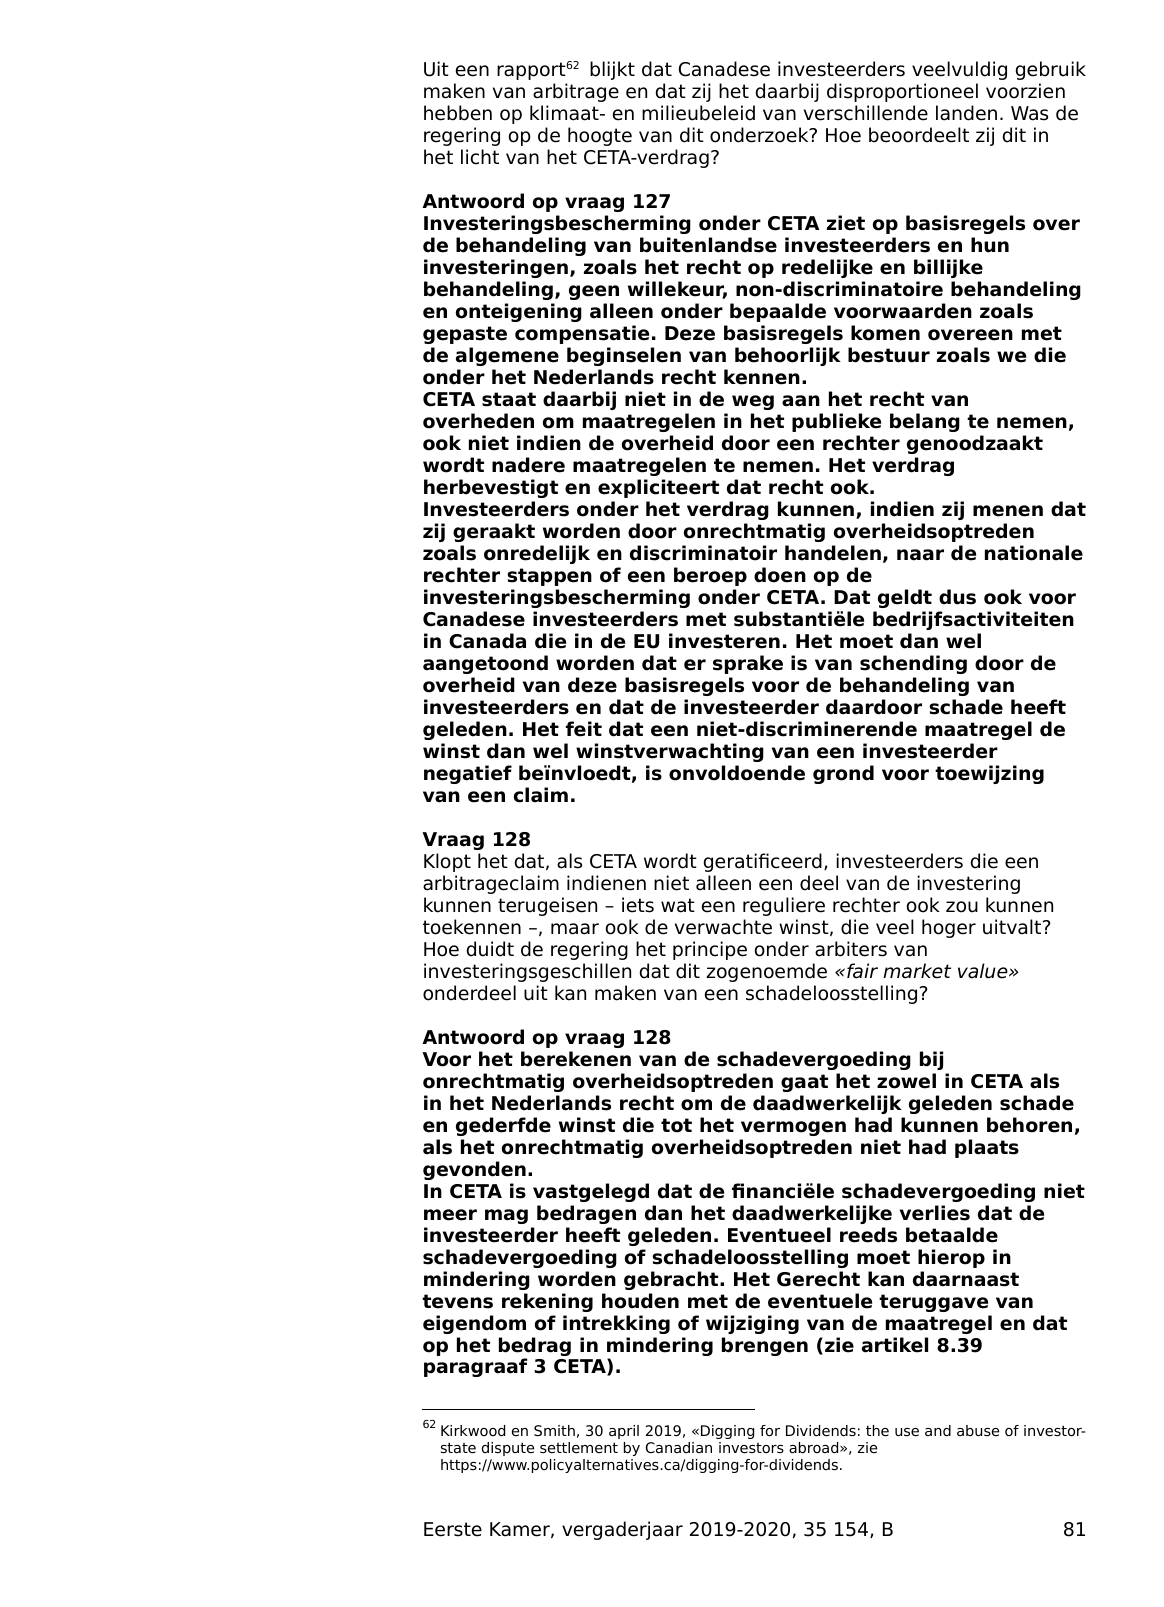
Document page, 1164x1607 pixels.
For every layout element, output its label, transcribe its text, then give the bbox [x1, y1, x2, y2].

text Vraag 128 [422, 829, 1087, 851]
text Antwoord op vraag 128 [422, 1027, 1087, 1049]
text Klopt het dat, als CETA wordt geratificeerd, investeerders die een arbitrageclaim indienen niet alleen een deel van de investering kunnen terugeisen – iets wat een reguliere rechter ook zou kunnen toekennen –, maar ook de verwachte winst, die veel hoger uitvalt? Hoe duidt de regering het principe onder arbiters van investeringsgeschillen dat dit zogenoemde «fair market value» onderdeel uit kan maken van een schadeloosstelling? [422, 851, 1087, 1004]
text Investeerders onder het verdrag kunnen, indien zij menen dat zij geraakt worden door onrechtmatig overheidsoptreden zoals onredelijk en discriminatoir handelen, naar de nationale rechter stappen of een beroep doen op de investeringsbescherming onder CETA. Dat geldt dus ook voor Canadese investeerders met substantiële bedrijfsactiviteiten in Canada die in de EU investeren. Het moet dan wel aangetoond worden dat er sprake is van schending door de overheid van deze basisregels voor de behandeling van investeerders en dat de investeerder daardoor schade heeft geleden. Het feit dat een niet-discriminerende maatregel de winst dan wel winstverwachting van een investeerder negatief beïnvloedt, is onvoldoende grond voor toewijzing van een claim. [422, 499, 1087, 807]
text Kirkwood en Smith, 30 april 2019, «Digging for Dividends: the use and abuse of investor-state dispute settlement by Canadian investors abroad», zie https://www.policyalternatives.ca/digging-for-dividends. [422, 1418, 1087, 1474]
text Voor het berekenen van de schadevergoeding bij onrechtmatig overheidsoptreden gaat het zowel in CETA als in het Nederlands recht om de daadwerkelijk geleden schade en gederfde winst die tot het vermogen had kunnen behoren, als het onrechtmatig overheidsoptreden niet had plaats gevonden. [422, 1049, 1087, 1181]
text CETA staat daarbij niet in de weg aan het recht van overheden om maatregelen in het publieke belang te nemen, ook niet indien de overheid door een rechter genoodzaakt wordt nadere maatregelen te nemen. Het verdrag herbevestigt en expliciteert dat recht ook. [422, 389, 1087, 499]
text Uit een rapport blijkt dat Canadese investeerders veelvuldig gebruik maken van arbitrage en dat zij het daarbij disproportioneel voorzien hebben op klimaat- en milieubeleid van verschillende landen. Was de regering op de hoogte van dit onderzoek? Hoe beoordeelt zij dit in het licht van het CETA-verdrag? [422, 59, 1087, 169]
text In CETA is vastgelegd dat de financiële schadevergoeding niet meer mag bedragen dan het daadwerkelijke verlies dat de investeerder heeft geleden. Eventueel reeds betaalde schadevergoeding of schadeloosstelling moet hierop in mindering worden gebracht. Het Gerecht kan daarnaast tevens rekening houden met de eventuele teruggave van eigendom of intrekking of wijziging van de maatregel en dat op het bedrag in mindering brengen (zie artikel 8.39 paragraaf 3 CETA). [422, 1181, 1087, 1378]
text Investeringsbescherming onder CETA ziet op basisregels over de behandeling van buitenlandse investeerders en hun investeringen, zoals het recht op redelijke en billijke behandeling, geen willekeur, non-discriminatoire behandeling en onteigening alleen onder bepaalde voorwaarden zoals gepaste compensatie. Deze basisregels komen overeen met de algemene beginselen van behoorlijk bestuur zoals we die onder het Nederlands recht kennen. [422, 213, 1087, 389]
text Antwoord op vraag 127 [422, 191, 1087, 213]
